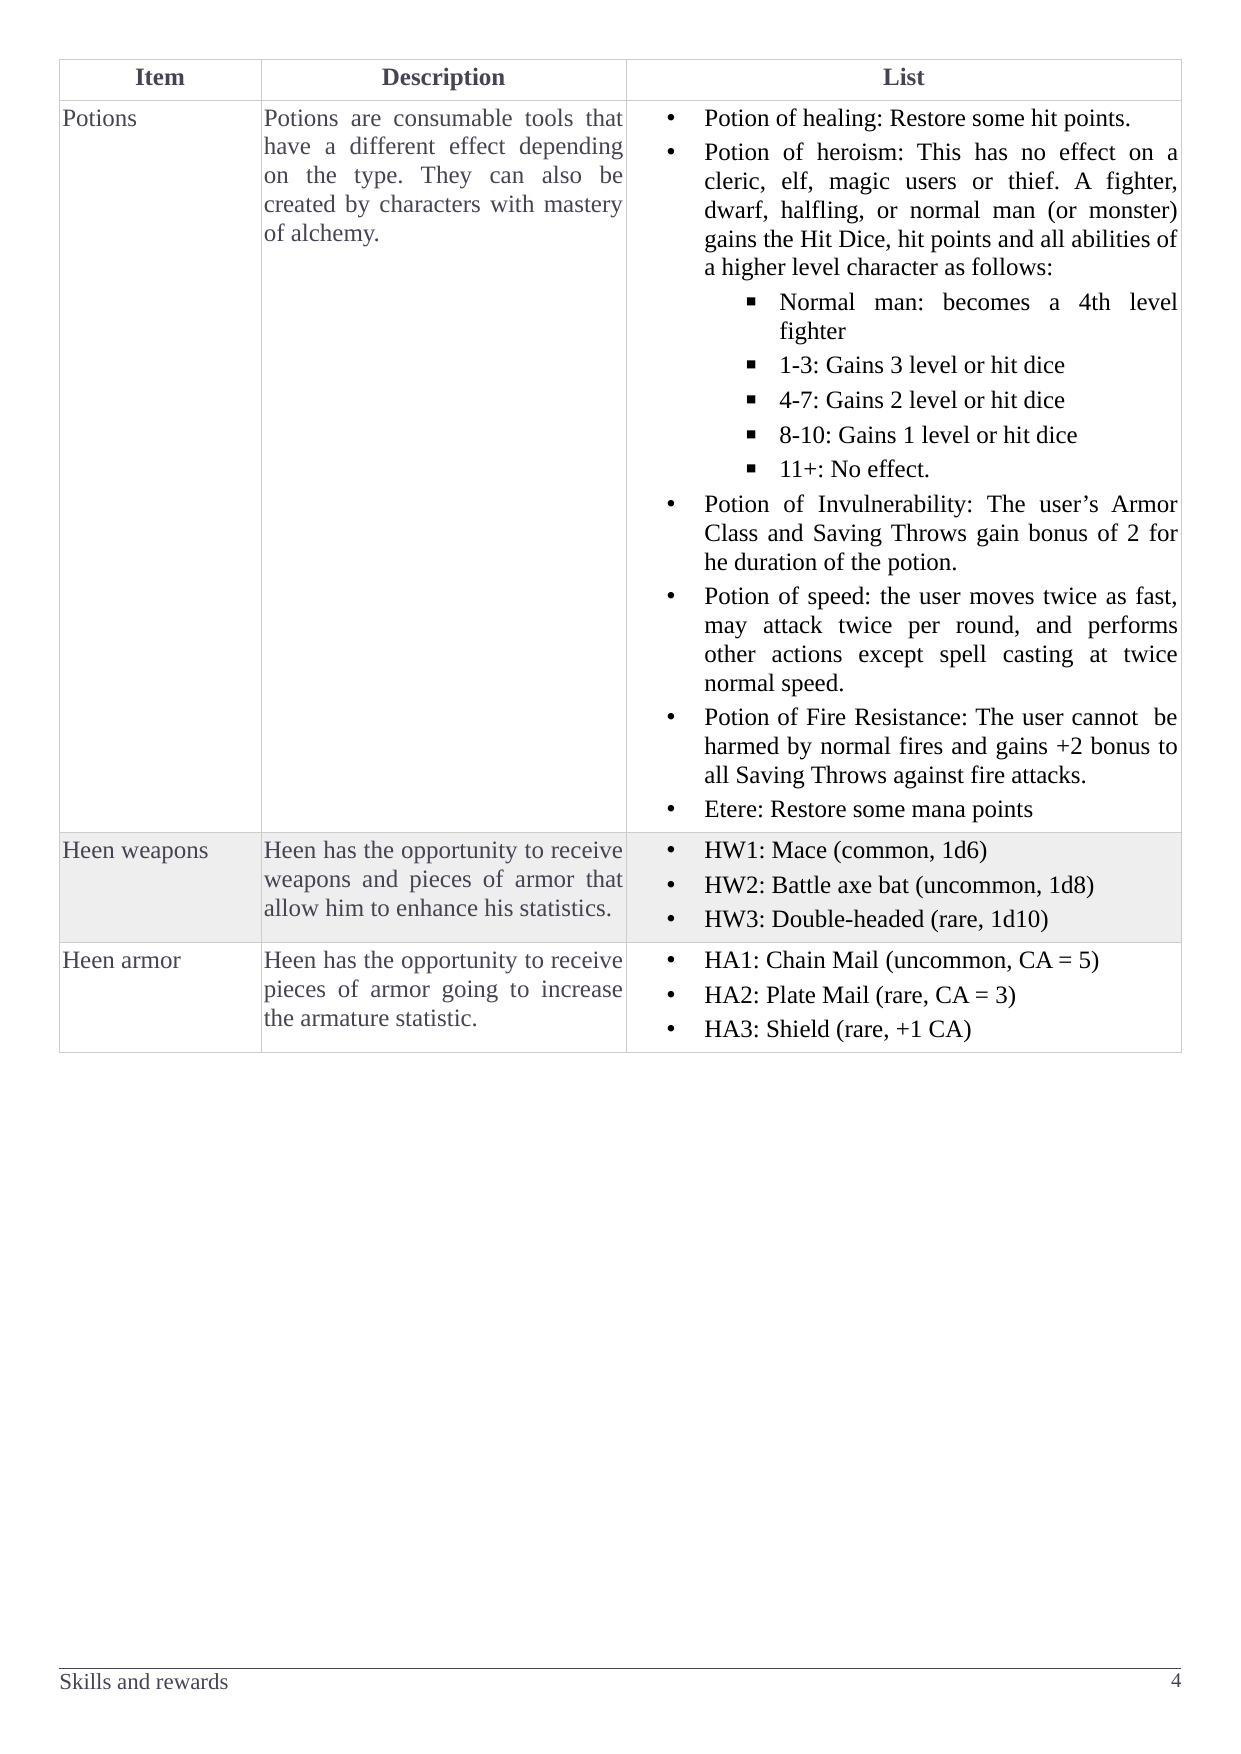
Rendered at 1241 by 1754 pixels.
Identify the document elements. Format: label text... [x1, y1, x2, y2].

table_cell Potions are consumable tools that have a different effect depending on the type. They can also be created by characters with mastery of alchemy. [262, 101, 626, 832]
table_header Description [262, 60, 626, 100]
table_cell Potion of healing: Restore some hit points. Potion of heroism: This has no effect on a cleric, elf, magic users or thief. A fighter, dwarf, halfling, or normal man (or monster) gains the Hit Dice, hit points and all abilities of a higher level character as follows: Normal man: becomes a 4th level fighter 1-3: Gains 3 level or hit dice 4-7: Gains 2 level or hit dice 8-10: Gains 1 level or hit dice 11+: No effect. Potion of Invulnerability: The user’s Armor Class and Saving Throws gain bonus of 2 for he duration of the potion. Potion of speed: the user moves twice as fast, may attack twice per round, and performs other actions except spell casting at twice normal speed. Potion of Fire Resistance: The user cannot be harmed by normal fires and gains +2 bonus to all Saving Throws against fire attacks. Etere: Restore some mana points [627, 101, 1181, 832]
table_header List [627, 60, 1181, 100]
table_cell Heen has the opportunity to receive weapons and pieces of armor that allow him to enhance his statistics. [262, 833, 626, 942]
table_cell Heen armor [60, 943, 261, 1052]
table_cell HA1: Chain Mail (uncommon, CA = 5) HA2: Plate Mail (rare, CA = 3) HA3: Shield (rare, +1 CA) [627, 943, 1181, 1052]
table_header Item [60, 60, 261, 100]
table_cell Heen weapons [60, 833, 261, 942]
table_cell Heen has the opportunity to receive pieces of armor going to increase the armature statistic. [262, 943, 626, 1052]
table_cell Potions [60, 101, 261, 832]
table_cell HW1: Mace (common, 1d6) HW2: Battle axe bat (uncommon, 1d8) HW3: Double-headed (rare, 1d10) [627, 833, 1181, 942]
